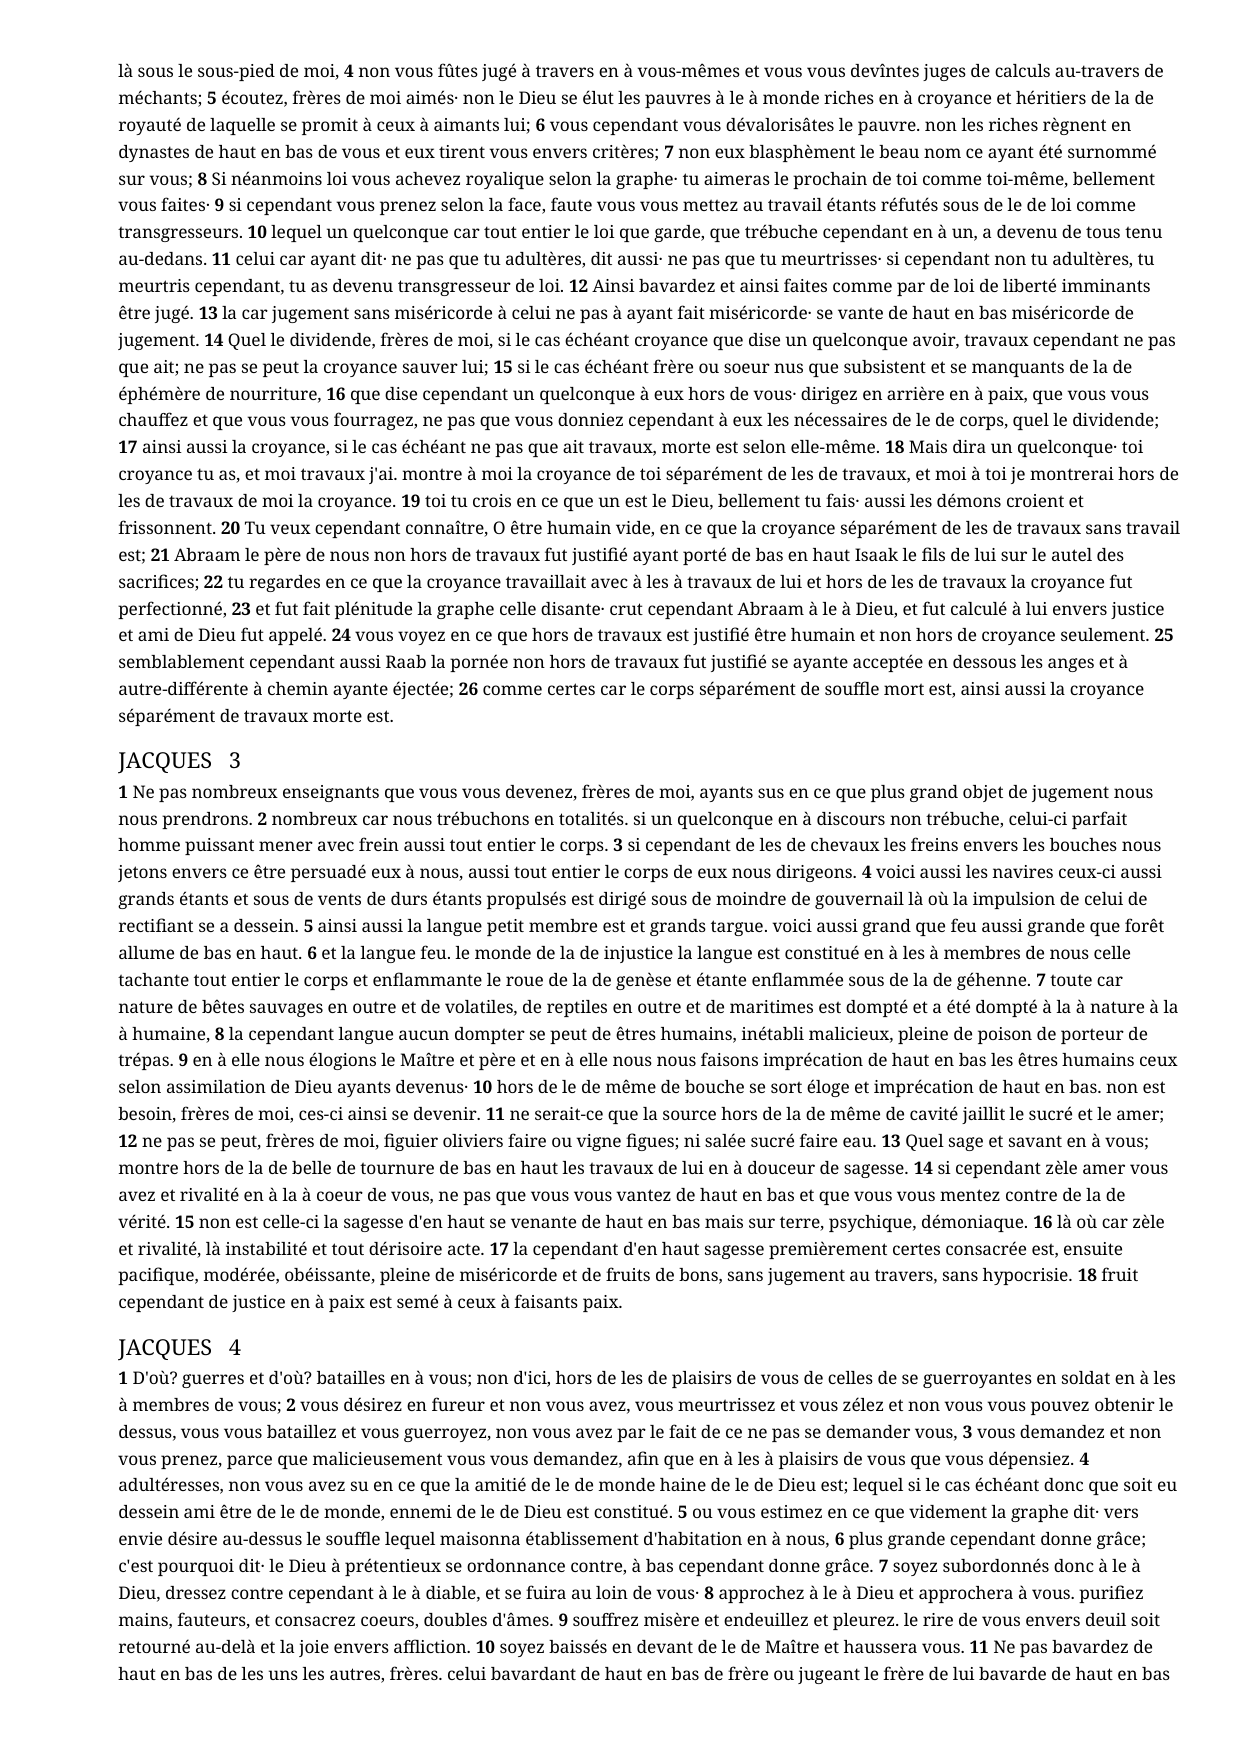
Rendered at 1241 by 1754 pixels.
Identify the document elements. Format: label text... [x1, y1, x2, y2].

text JACQUES 4 [118, 1332, 1181, 1362]
text là sous le sous-pied de moi, 4 non vous fûtes jugé à travers en à vous-mêmes et vous vous devîntes juges de calculs au-travers de méchants; 5 écoutez, frères de moi aimés· non le Dieu se élut les pauvres à le à monde riches en à croyance et héritiers de la de royauté de laquelle se promit à ceux à aimants lui; 6 vous cependant vous dévalorisâtes le pauvre. non les riches règnent en dynastes de haut en bas de vous et eux tirent vous envers critères; 7 non eux blasphèment le beau nom ce ayant été surnommé sur vous; 8 Si néanmoins loi vous achevez royalique selon la graphe· tu aimeras le prochain de toi comme toi-même, bellement vous faites· 9 si cependant vous prenez selon la face, faute vous vous mettez au travail étants réfutés sous de le de loi comme transgresseurs. 10 lequel un quelconque car tout entier le loi que garde, que trébuche cependant en à un, a devenu de tous tenu au-dedans. 11 celui car ayant dit· ne pas que tu adultères, dit aussi· ne pas que tu meurtrisses· si cependant non tu adultères, tu meurtris cependant, tu as devenu transgresseur de loi. 12 Ainsi bavardez et ainsi faites comme par de loi de liberté imminants être jugé. 13 la car jugement sans miséricorde à celui ne pas à ayant fait miséricorde· se vante de haut en bas miséricorde de jugement. 14 Quel le dividende, frères de moi, si le cas échéant croyance que dise un quelconque avoir, travaux cependant ne pas que ait; ne pas se peut la croyance sauver lui; 15 si le cas échéant frère ou soeur nus que subsistent et se manquants de la de éphémère de nourriture, 16 que dise cependant un quelconque à eux hors de vous· dirigez en arrière en à paix, que vous vous chauffez et que vous vous fourragez, ne pas que vous donniez cependant à eux les nécessaires de le de corps, quel le dividende; 17 ainsi aussi la croyance, si le cas échéant ne pas que ait travaux, morte est selon elle-même. 18 Mais dira un quelconque· toi croyance tu as, et moi travaux j'ai. montre à moi la croyance de toi séparément de les de travaux, et moi à toi je montrerai hors de les de travaux de moi la croyance. 19 toi tu crois en ce que un est le Dieu, bellement tu fais· aussi les démons croient et frissonnent. 20 Tu veux cependant connaître, O être humain vide, en ce que la croyance séparément de les de travaux sans travail est; 21 Abraam le père de nous non hors de travaux fut justifié ayant porté de bas en haut Isaak le fils de lui sur le autel des sacrifices; 22 tu regardes en ce que la croyance travaillait avec à les à travaux de lui et hors de les de travaux la croyance fut perfectionné, 23 et fut fait plénitude la graphe celle disante· crut cependant Abraam à le à Dieu, et fut calculé à lui envers justice et ami de Dieu fut appelé. 24 vous voyez en ce que hors de travaux est justifié être humain et non hors de croyance seulement. 25 semblablement cependant aussi Raab la pornée non hors de travaux fut justifié se ayante acceptée en dessous les anges et à autre-différente à chemin ayante éjectée; 26 comme certes car le corps séparément de souffle mort est, ainsi aussi la croyance séparément de travaux morte est. [118, 59, 1181, 727]
text 1 D'où? guerres et d'où? batailles en à vous; non d'ici, hors de les de plaisirs de vous de celles de se guerroyantes en soldat en à les à membres de vous; 2 vous désirez en fureur et non vous avez, vous meurtrissez et vous zélez et non vous vous pouvez obtenir le dessus, vous vous bataillez et vous guerroyez, non vous avez par le fait de ce ne pas se demander vous, 3 vous demandez et non vous prenez, parce que malicieusement vous vous demandez, afin que en à les à plaisirs de vous que vous dépensiez. 4 adultéresses, non vous avez su en ce que la amitié de le de monde haine de le de Dieu est; lequel si le cas échéant donc que soit eu dessein ami être de le de monde, ennemi de le de Dieu est constitué. 5 ou vous estimez en ce que videment la graphe dit· vers envie désire au-dessus le souffle lequel maisonna établissement d'habitation en à nous, 6 plus grande cependant donne grâce; c'est pourquoi dit· le Dieu à prétentieux se ordonnance contre, à bas cependant donne grâce. 7 soyez subordonnés donc à le à Dieu, dressez contre cependant à le à diable, et se fuira au loin de vous· 8 approchez à le à Dieu et approchera à vous. purifiez mains, fauteurs, et consacrez coeurs, doubles d'âmes. 9 souffrez misère et endeuillez et pleurez. le rire de vous envers deuil soit retourné au-delà et la joie envers affliction. 10 soyez baissés en devant de le de Maître et haussera vous. 11 Ne pas bavardez de haut en bas de les uns les autres, frères. celui bavardant de haut en bas de frère ou jugeant le frère de lui bavarde de haut en bas [118, 1366, 1181, 1685]
text JACQUES 3 [118, 746, 1181, 775]
text 1 Ne pas nombreux enseignants que vous vous devenez, frères de moi, ayants sus en ce que plus grand objet de jugement nous nous prendrons. 2 nombreux car nous trébuchons en totalités. si un quelconque en à discours non trébuche, celui-ci parfait homme puissant mener avec frein aussi tout entier le corps. 3 si cependant de les de chevaux les freins envers les bouches nous jetons envers ce être persuadé eux à nous, aussi tout entier le corps de eux nous dirigeons. 4 voici aussi les navires ceux-ci aussi grands étants et sous de vents de durs étants propulsés est dirigé sous de moindre de gouvernail là où la impulsion de celui de rectifiant se a dessein. 5 ainsi aussi la langue petit membre est et grands targue. voici aussi grand que feu aussi grande que forêt allume de bas en haut. 6 et la langue feu. le monde de la de injustice la langue est constitué en à les à membres de nous celle tachante tout entier le corps et enflammante le roue de la de genèse et étante enflammée sous de la de géhenne. 7 toute car nature de bêtes sauvages en outre et de volatiles, de reptiles en outre et de maritimes est dompté et a été dompté à la à nature à la à humaine, 8 la cependant langue aucun dompter se peut de êtres humains, inétabli malicieux, pleine de poison de porteur de trépas. 9 en à elle nous élogions le Maître et père et en à elle nous nous faisons imprécation de haut en bas les êtres humains ceux selon assimilation de Dieu ayants devenus· 10 hors de le de même de bouche se sort éloge et imprécation de haut en bas. non est besoin, frères de moi, ces-ci ainsi se devenir. 11 ne serait-ce que la source hors de la de même de cavité jaillit le sucré et le amer; 12 ne pas se peut, frères de moi, figuier oliviers faire ou vigne figues; ni salée sucré faire eau. 13 Quel sage et savant en à vous; montre hors de la de belle de tournure de bas en haut les travaux de lui en à douceur de sagesse. 14 si cependant zèle amer vous avez et rivalité en à la à coeur de vous, ne pas que vous vous vantez de haut en bas et que vous vous mentez contre de la de vérité. 15 non est celle-ci la sagesse d'en haut se venante de haut en bas mais sur terre, psychique, démoniaque. 16 là où car zèle et rivalité, là instabilité et tout dérisoire acte. 17 la cependant d'en haut sagesse premièrement certes consacrée est, ensuite pacifique, modérée, obéissante, pleine de miséricorde et de fruits de bons, sans jugement au travers, sans hypocrisie. 18 fruit cependant de justice en à paix est semé à ceux à faisants paix. [118, 780, 1181, 1314]
